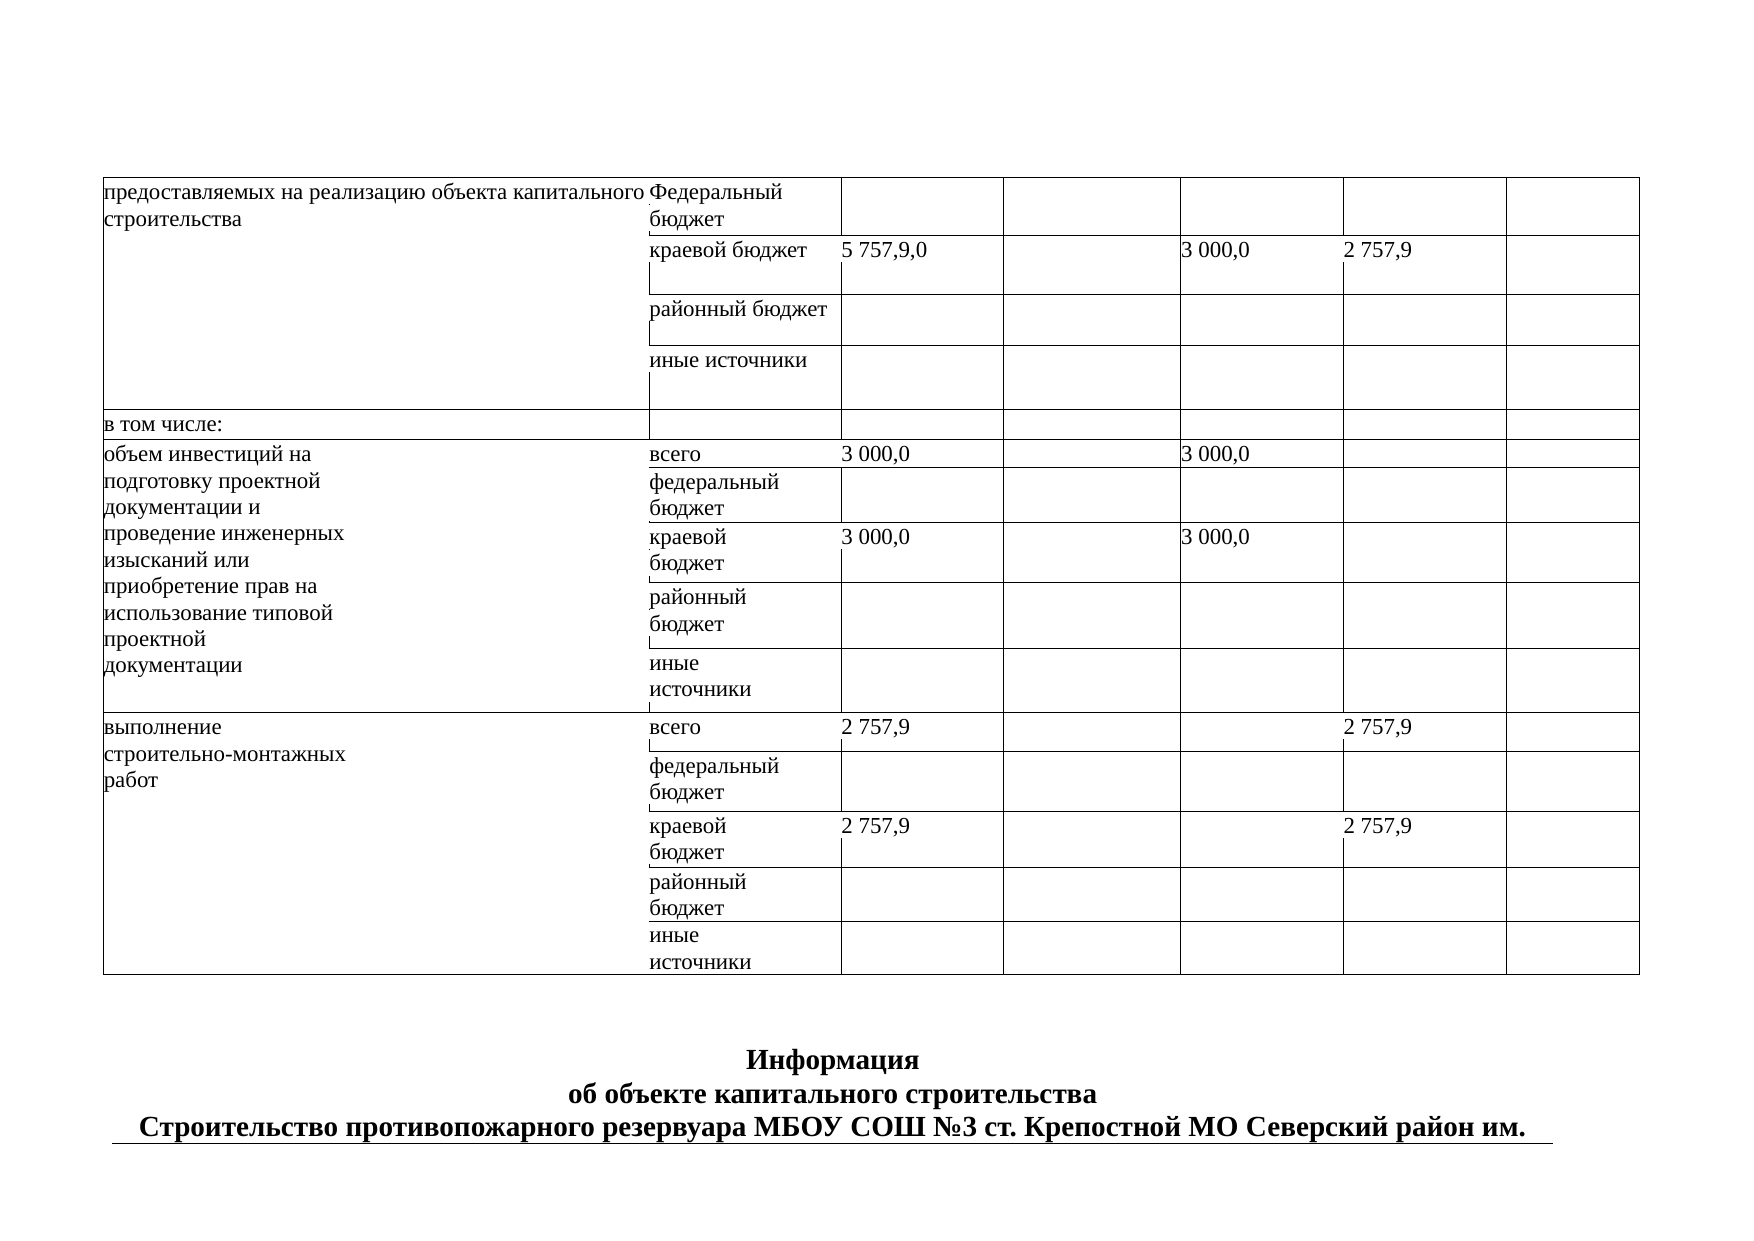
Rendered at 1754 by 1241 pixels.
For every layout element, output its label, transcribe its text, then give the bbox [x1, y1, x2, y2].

table_cell [1507, 410, 1639, 439]
table_cell краевой бюджет [650, 812, 841, 867]
table_cell в том числе: [104, 410, 649, 439]
table_cell [1181, 868, 1343, 921]
table_cell [842, 468, 1003, 522]
table_cell [1507, 868, 1639, 921]
table_cell иные источники [650, 922, 841, 974]
table_cell 2 757,9 [1344, 812, 1506, 867]
table_cell [1507, 812, 1639, 867]
table_cell [1181, 922, 1343, 974]
table_cell [1344, 649, 1506, 712]
table_cell [842, 346, 1003, 408]
table_header [1553, 1043, 1639, 1109]
table_cell [1344, 295, 1506, 344]
table_cell районный бюджет [650, 868, 841, 921]
table_cell [1507, 468, 1639, 522]
table_cell [1344, 752, 1506, 811]
table_cell [1004, 752, 1180, 811]
table_cell [1507, 583, 1639, 648]
table_cell 2 757,9 [1344, 236, 1506, 294]
table_cell 3 000,0 [842, 440, 1003, 467]
table_cell [1344, 523, 1506, 582]
table_cell [1181, 295, 1343, 344]
table_cell 3 000,0 [1181, 440, 1343, 467]
table_cell [1004, 440, 1180, 467]
table_cell [1344, 346, 1506, 408]
table_cell [1507, 713, 1639, 751]
table_cell Строительство противопожарного резервуара МБОУ СОШ №3 ст. Крепостной МО Северский район им. [112, 1110, 1553, 1143]
table_cell [1004, 868, 1180, 921]
table_cell федеральный бюджет [650, 752, 841, 811]
table_cell 3 000,0 [1181, 523, 1343, 582]
table_cell [108, 1110, 112, 1143]
table_header Информация об объекте капитального строительства [112, 1043, 1553, 1109]
table_cell [1344, 868, 1506, 921]
table_cell 5 757,9,0 [842, 236, 1003, 294]
table_cell [650, 410, 841, 439]
table_cell [1004, 410, 1180, 439]
table_cell [1181, 812, 1343, 867]
table_cell [1507, 523, 1639, 582]
table_cell районный бюджет [650, 295, 841, 344]
table_cell [1507, 178, 1639, 235]
table_cell [842, 583, 1003, 648]
table_cell предоставляемых на реализацию объекта капитального строительства [104, 178, 649, 408]
table_cell [1181, 713, 1343, 751]
table_cell иные источники [650, 346, 841, 408]
table_cell [1344, 922, 1506, 974]
table_cell [1344, 468, 1506, 522]
table_cell [1507, 752, 1639, 811]
table_header [103, 1043, 108, 1109]
table_cell [1507, 346, 1639, 408]
table_cell [1004, 236, 1180, 294]
table_cell [1181, 346, 1343, 408]
table_cell Федеральный бюджет [650, 178, 841, 235]
table_cell иные источники [650, 649, 841, 712]
table_cell [1507, 922, 1639, 974]
table_cell [842, 752, 1003, 811]
table_cell [1181, 583, 1343, 648]
table_cell [1004, 922, 1180, 974]
table_cell [1004, 295, 1180, 344]
table_cell [1344, 410, 1506, 439]
table_cell [1004, 583, 1180, 648]
table_cell 2 757,9 [842, 812, 1003, 867]
table_cell [1004, 523, 1180, 582]
table_cell [1004, 178, 1180, 235]
table_cell федеральный бюджет [650, 468, 841, 522]
table_cell [1181, 752, 1343, 811]
table_cell районный бюджет [650, 583, 841, 648]
table_cell [842, 868, 1003, 921]
table_cell 2 757,9 [842, 713, 1003, 751]
table_cell [1507, 236, 1639, 294]
table_cell [1181, 649, 1343, 712]
table_cell [1507, 295, 1639, 344]
table_cell [842, 178, 1003, 235]
table_cell 2 757,9 [1344, 713, 1506, 751]
table_cell всего [650, 713, 841, 751]
table_cell всего [650, 440, 841, 467]
table_cell объем инвестиций на подготовку проектной документации и проведение инженерных изысканий или приобретение прав на использование типовой проектной документации [104, 440, 649, 712]
table_cell [1004, 812, 1180, 867]
table_cell [842, 922, 1003, 974]
table_cell [1004, 713, 1180, 751]
table_cell [1344, 440, 1506, 467]
table_cell [1553, 1110, 1639, 1143]
table_cell [842, 410, 1003, 439]
table_cell [842, 295, 1003, 344]
table_cell [1344, 583, 1506, 648]
table_cell 3 000,0 [842, 523, 1003, 582]
table_cell выполнение строительно-монтажных работ [104, 713, 649, 974]
table_cell [1004, 346, 1180, 408]
table_cell [1181, 178, 1343, 235]
table_cell [842, 649, 1003, 712]
table_cell [1181, 410, 1343, 439]
table_cell [1507, 649, 1639, 712]
table_cell [1004, 649, 1180, 712]
table_cell [103, 1110, 108, 1143]
table_cell краевой бюджет [650, 236, 841, 294]
table_cell [1004, 468, 1180, 522]
table_cell [1507, 440, 1639, 467]
table_cell [1181, 468, 1343, 522]
table_cell краевой бюджет [650, 523, 841, 582]
table_cell 3 000,0 [1181, 236, 1343, 294]
table_header [108, 1043, 112, 1109]
table_cell [1344, 178, 1506, 235]
